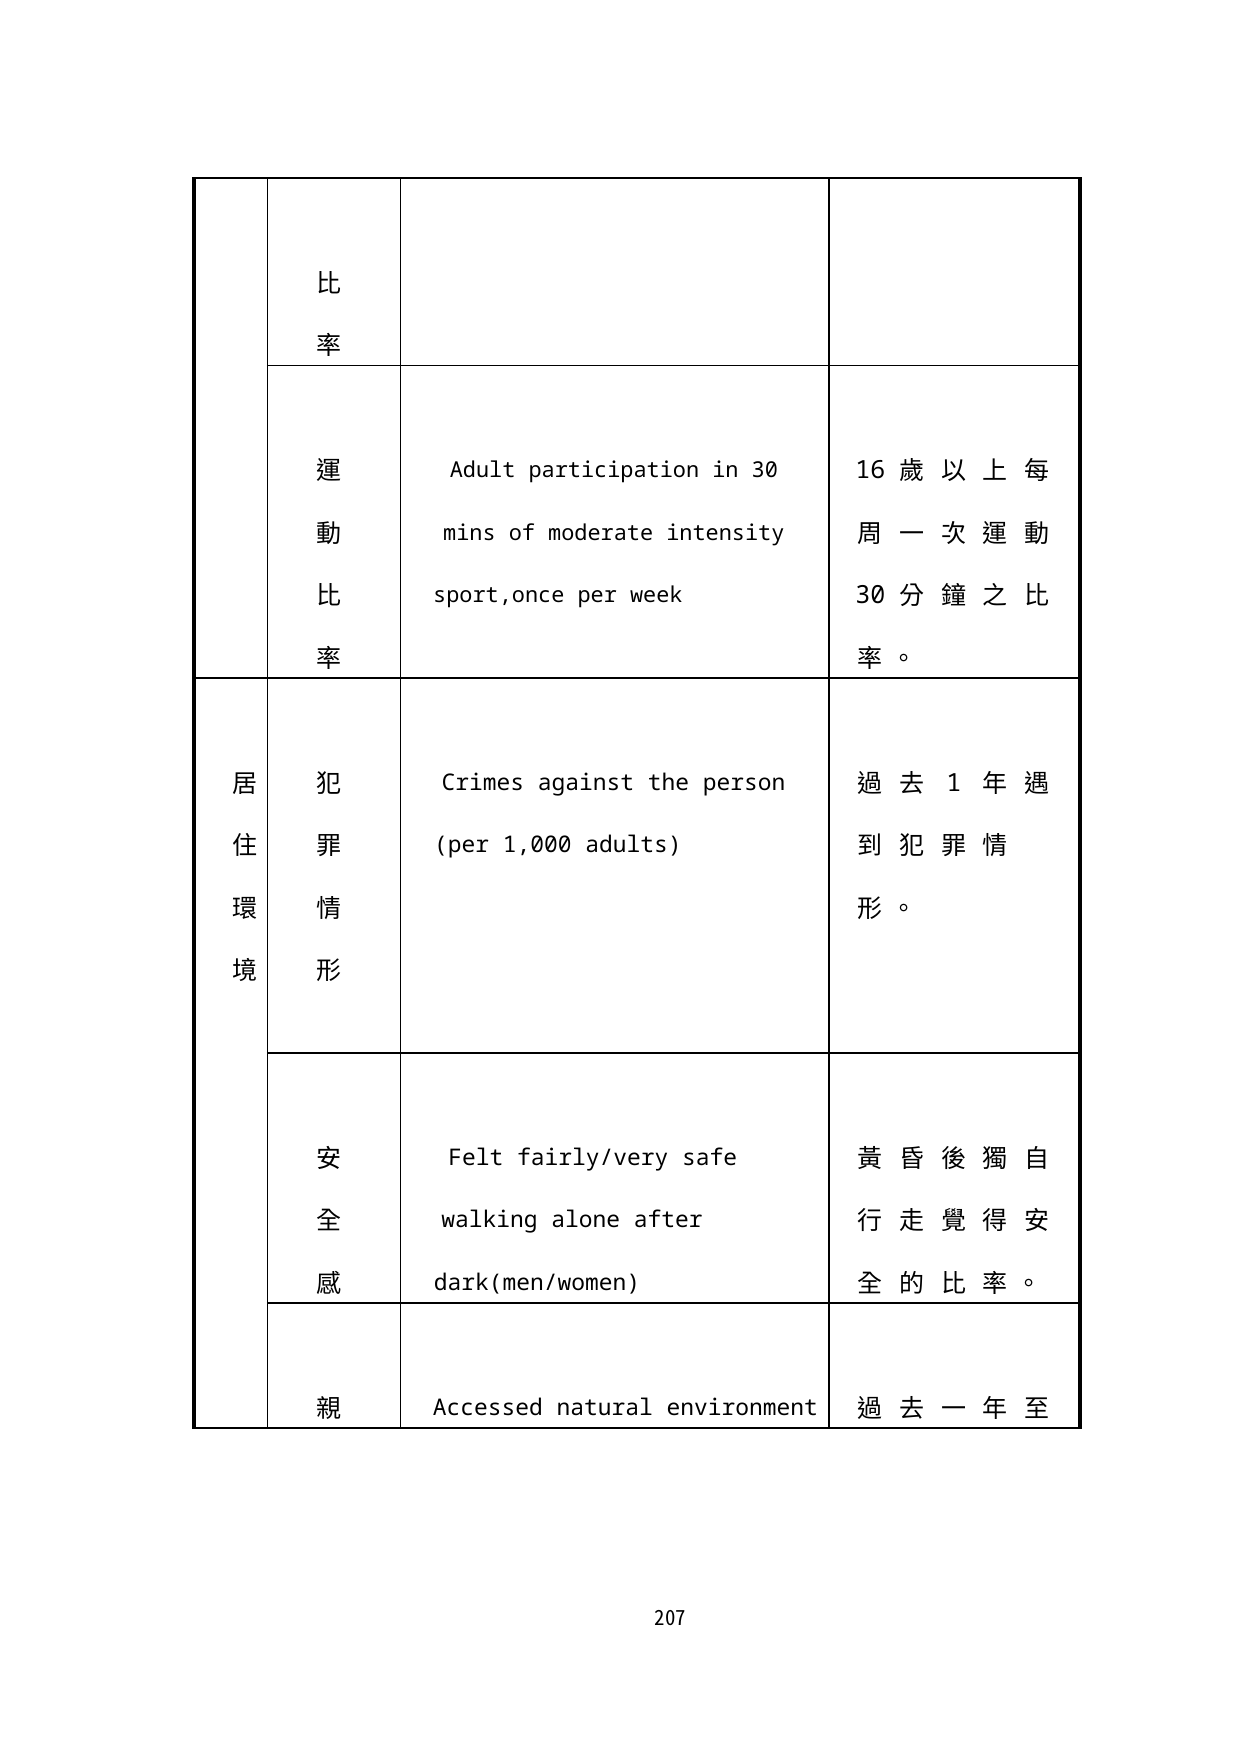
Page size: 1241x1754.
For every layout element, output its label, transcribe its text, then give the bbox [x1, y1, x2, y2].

table_cell [196, 179, 267, 677]
table_cell 比率 [268, 179, 400, 365]
table_cell 黃昏後獨自行走覺得安全的比率。 [830, 1054, 1078, 1302]
table_cell 過去一年至 [830, 1304, 1078, 1427]
table_cell 親 [268, 1304, 400, 1427]
table_cell Accessed natural environment [401, 1304, 828, 1427]
table_cell 犯罪情形 [268, 679, 400, 1052]
table_cell Crimes against the person (per 1,000 adults) [401, 679, 828, 1052]
table_cell [830, 179, 1078, 365]
table_cell [401, 179, 828, 365]
table_cell 16歲以上每周一次運動30分鐘之比率。 [830, 366, 1078, 677]
table_cell 安全感 [268, 1054, 400, 1302]
table_cell 居住環境 [196, 679, 267, 1427]
table_cell Adult participation in 30 mins of moderate intensity sport,once per week [401, 366, 828, 677]
table_cell 過去1年遇到犯罪情形。 [830, 679, 1078, 1052]
table_cell Felt fairly/very safe walking alone after dark(men/women) [401, 1054, 828, 1302]
table_cell 運動比率 [268, 366, 400, 677]
